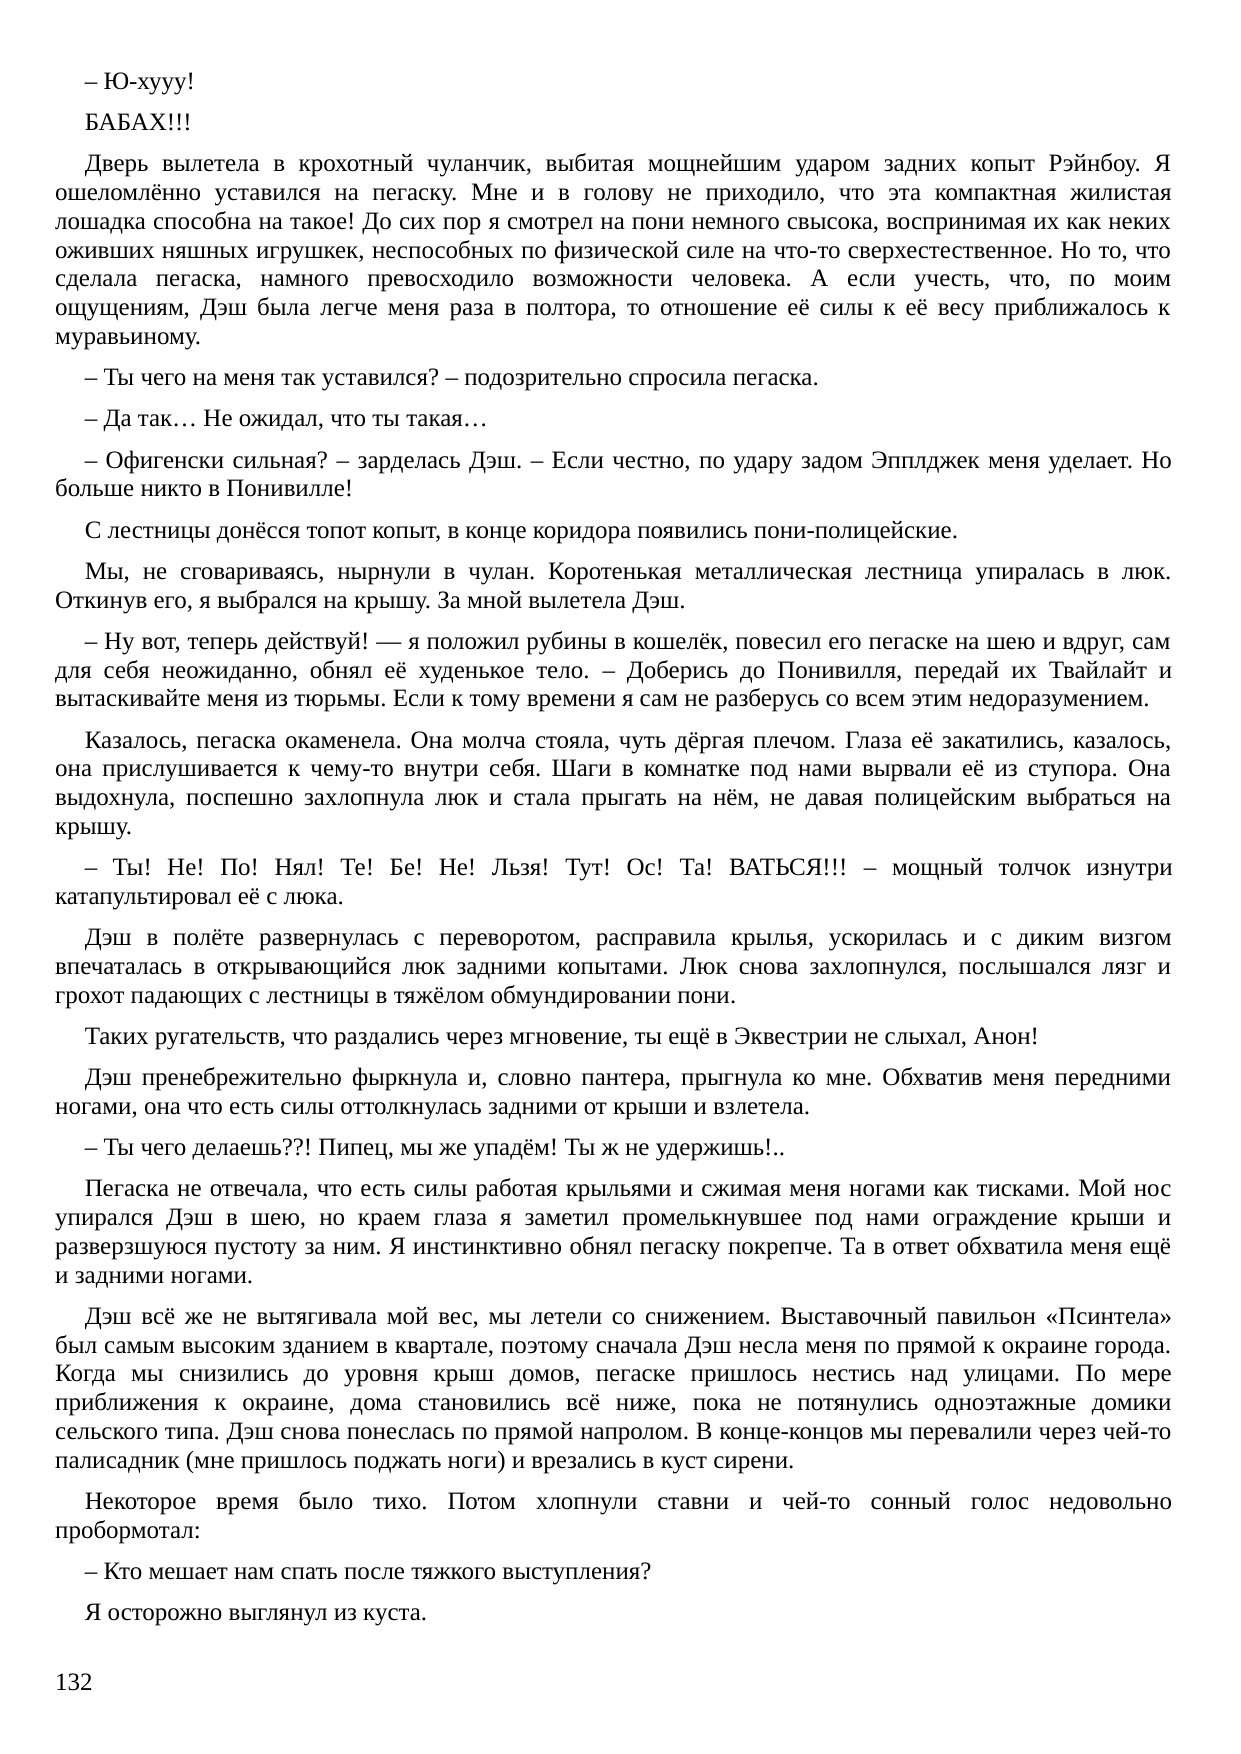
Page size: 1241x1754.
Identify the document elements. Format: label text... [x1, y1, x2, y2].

text Дэш всё же не вытягивала мой вес, мы летели со снижением. Выставочный павильон «Псинтела» был самым высоким зданием в квартале, поэтому сначала Дэш несла меня по прямой к окраине города. Когда мы снизились до уровня крыш домов, пегаске пришлось нестись над улицами. По мере приближения к окраине, дома становились всё ниже, пока не потянулись одноэтажные домики сельского типа. Дэш снова понеслась по прямой напролом. В конце-концов мы перевалили через чей-то палисадник (мне пришлось поджать ноги) и врезались в куст сирени. [55, 1301, 1173, 1473]
text Дверь вылетела в крохотный чуланчик, выбитая мощнейшим ударом задних копыт Рэйнбоу. Я ошеломлённо уставился на пегаску. Мне и в голову не приходило, что эта компактная жилистая лошадка способна на такое! До сих пор я смотрел на пони немного свысока, воспринимая их как неких оживших няшных игрушкек, неспособных по физической силе на что-то сверхестественное. Но то, что сделала пегаска, намного превосходило возможности человека. А если учесть, что, по моим ощущениям, Дэш была легче меня раза в полтора, то отношение её силы к её весу приближалось к муравьиному. [55, 148, 1173, 350]
text Некоторое время было тихо. Потом хлопнули ставни и чей-то сонный голос недовольно пробормотал: [55, 1486, 1173, 1543]
text – Ты! Не! По! Нял! Те! Бе! Не! Льзя! Тут! Ос! Та! ВАТЬСЯ!!! – мощный толчок изнутри катапультировал её с люка. [55, 852, 1173, 910]
text – Ты чего делаешь??! Пипец, мы же упадём! Ты ж не удержишь!.. [55, 1132, 1173, 1161]
text Таких ругательств, что раздались через мгновение, ты ещё в Эквестрии не слыхал, Анон! [55, 1021, 1173, 1050]
text – Офигенски сильная? – зарделась Дэш. – Если честно, по удару задом Эпплджек меня уделает. Но больше никто в Понивилле! [55, 445, 1173, 502]
text Казалось, пегаска окаменела. Она молча стояла, чуть дёргая плечом. Глаза её закатились, казалось, она прислушивается к чему-то внутри себя. Шаги в комнатке под нами вырвали её из ступора. Она выдохнула, поспешно захлопнула люк и стала прыгать на нём, не давая полицейским выбраться на крышу. [55, 725, 1173, 840]
text – Да так… Не ожидал, что ты такая… [55, 403, 1173, 432]
text – Ну вот, теперь действуй! — я положил рубины в кошелёк, повесил его пегаске на шею и вдруг, сам для себя неожиданно, обнял её худенькое тело. – Доберись до Понивилля, передай их Твайлайт и вытаскивайте меня из тюрьмы. Если к тому времени я сам не разберусь со всем этим недоразумением. [55, 626, 1173, 712]
text Дэш пренебрежительно фыркнула и, словно пантера, прыгнула ко мне. Обхватив меня передними ногами, она что есть силы оттолкнулась задними от крыши и взлетела. [55, 1062, 1173, 1120]
text – Ю-хууу! [55, 66, 1173, 95]
text – Ты чего на меня так уставился? – подозрительно спросила пегаска. [55, 362, 1173, 391]
text – Кто мешает нам спать после тяжкого выступления? [55, 1556, 1173, 1585]
text Мы, не сговариваясь, нырнули в чулан. Коротенькая металлическая лестница упиралась в люк. Откинув его, я выбрался на крышу. За мной вылетела Дэш. [55, 556, 1173, 613]
text Дэш в полёте развернулась с переворотом, расправила крылья, ускорилась и с диким визгом впечаталась в открывающийся люк задними копытами. Люк снова захлопнулся, послышался лязг и грохот падающих с лестницы в тяжёлом обмундировании пони. [55, 922, 1173, 1008]
text БАБАХ!!! [55, 107, 1173, 136]
text Пегаска не отвечала, что есть силы работая крыльями и сжимая меня ногами как тисками. Мой нос упирался Дэш в шею, но краем глаза я заметил промелькнувшее под нами ограждение крыши и разверзшуюся пустоту за ним. Я инстинктивно обнял пегаску покрепче. Та в ответ обхватила меня ещё и задними ногами. [55, 1173, 1173, 1288]
text С лестницы донёсся топот копыт, в конце коридора появились пони-полицейские. [55, 515, 1173, 543]
text Я осторожно выглянул из куста. [55, 1597, 1173, 1626]
